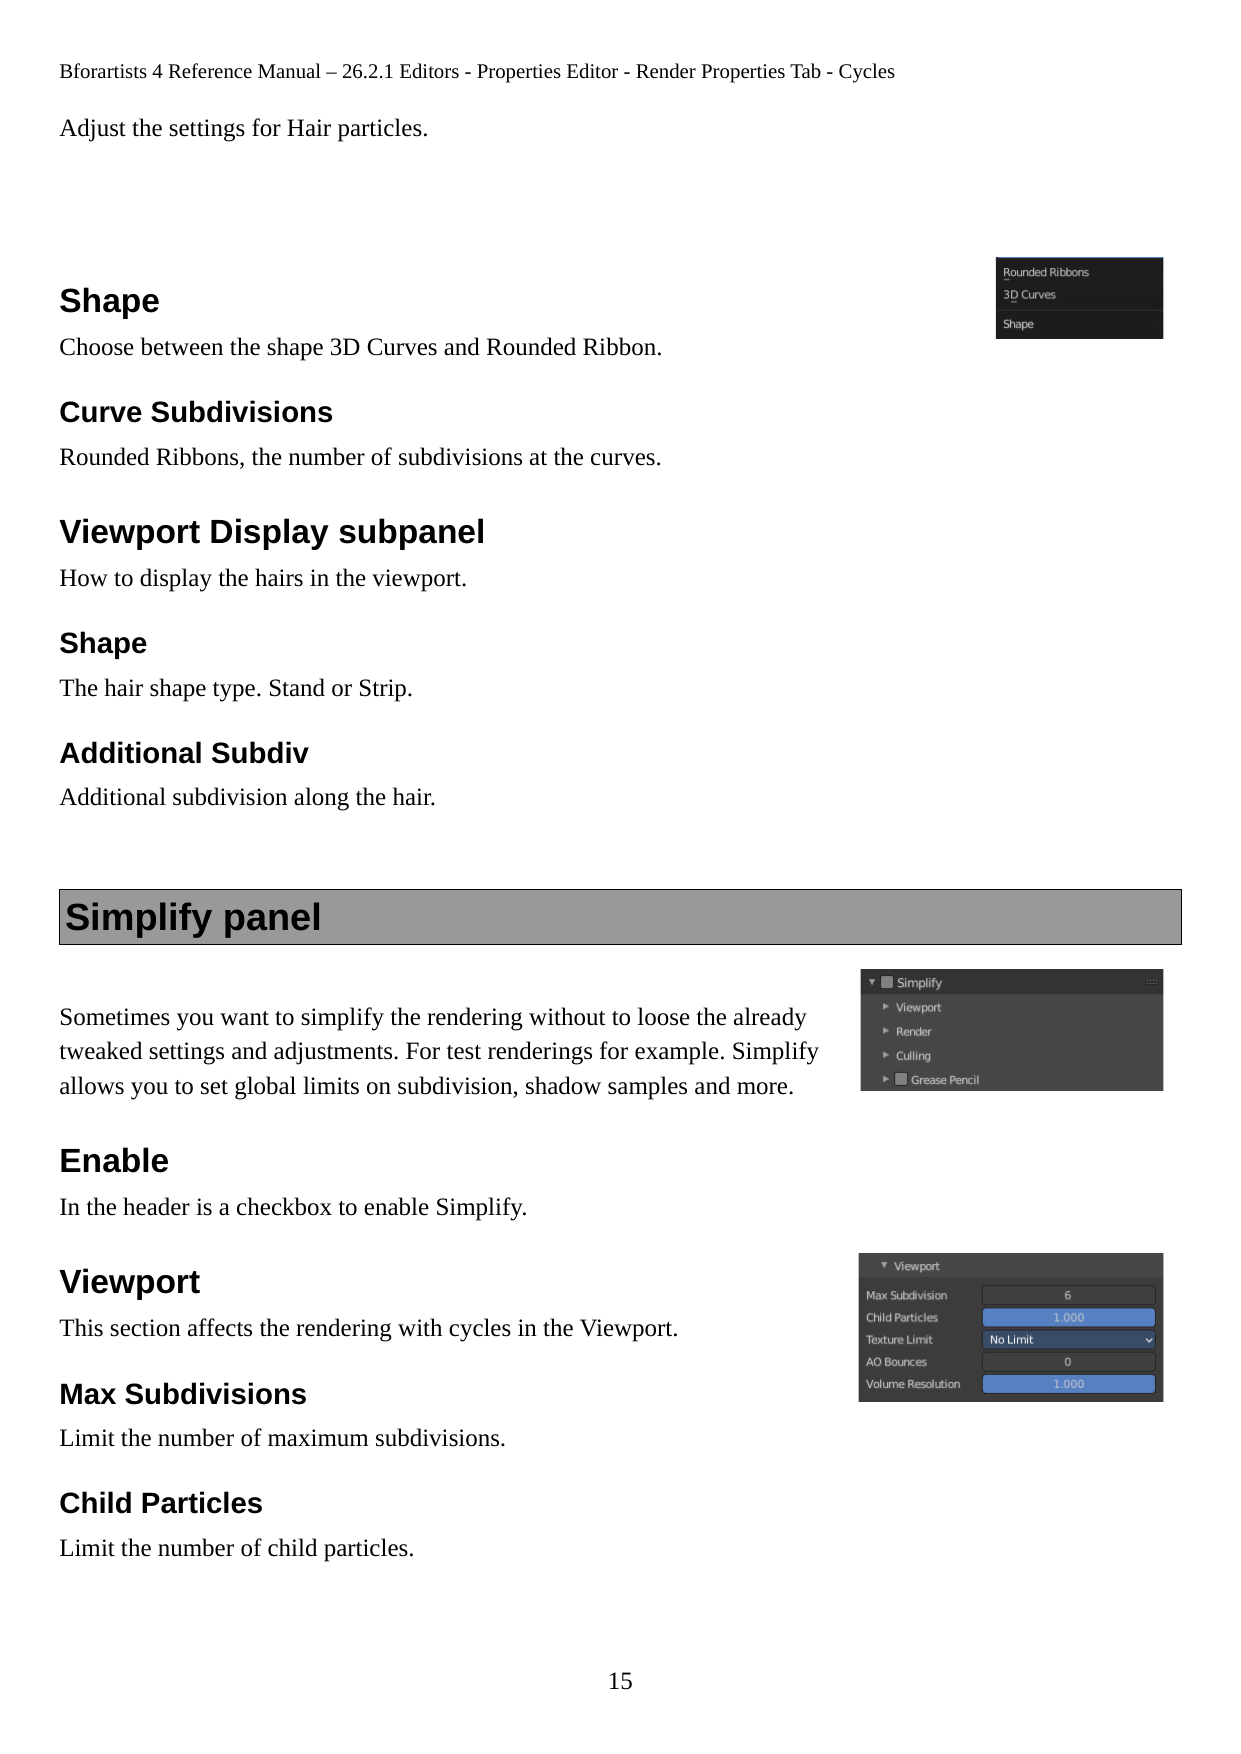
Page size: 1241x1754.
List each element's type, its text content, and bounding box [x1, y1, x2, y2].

subtitle [1164, 1262, 1181, 1300]
text Limit the number of child particles. [59, 1533, 1181, 1561]
subtitle Viewport Display subpanel [59, 512, 1181, 550]
subtitle Enable [59, 1141, 1181, 1179]
text How to display the hairs in the viewport. [59, 563, 1181, 591]
subtitle Shape [59, 626, 1181, 660]
subtitle [1164, 281, 1181, 319]
picture [995, 257, 1164, 339]
text Rounded Ribbons, the number of subdivisions at the curves. [59, 442, 1181, 470]
subtitle Additional Subdiv [59, 736, 1181, 770]
text In the header is a checkbox to enable Simplify. [59, 1192, 1181, 1221]
text This section affects the rendering with cycles in the Viewport. [59, 1313, 858, 1342]
subtitle Viewport [59, 1262, 858, 1300]
text Additional subdivision along the hair. [59, 782, 1181, 811]
picture [860, 969, 1164, 1091]
subtitle Shape [59, 281, 995, 319]
picture [858, 1253, 1164, 1402]
text The hair shape type. Stand or Strip. [59, 673, 1181, 701]
text Limit the number of maximum subdivisions. [59, 1423, 1181, 1452]
text Adjust the settings for Hair particles. [59, 113, 1181, 141]
table_header Simplify panel [60, 890, 1181, 944]
subtitle Max Subdivisions [59, 1377, 1181, 1410]
text Choose between the shape 3D Curves and Rounded Ribbon. [59, 332, 1181, 361]
text Sometimes you want to simplify the rendering without to loose the already tweaked settings and adjustments. For test renderings for example. Simplify allows you to set global limits on subdivision, shadow samples and more. [59, 1002, 1181, 1099]
subtitle Child Particles [59, 1486, 1181, 1520]
subtitle Curve Subdivisions [59, 395, 1181, 429]
